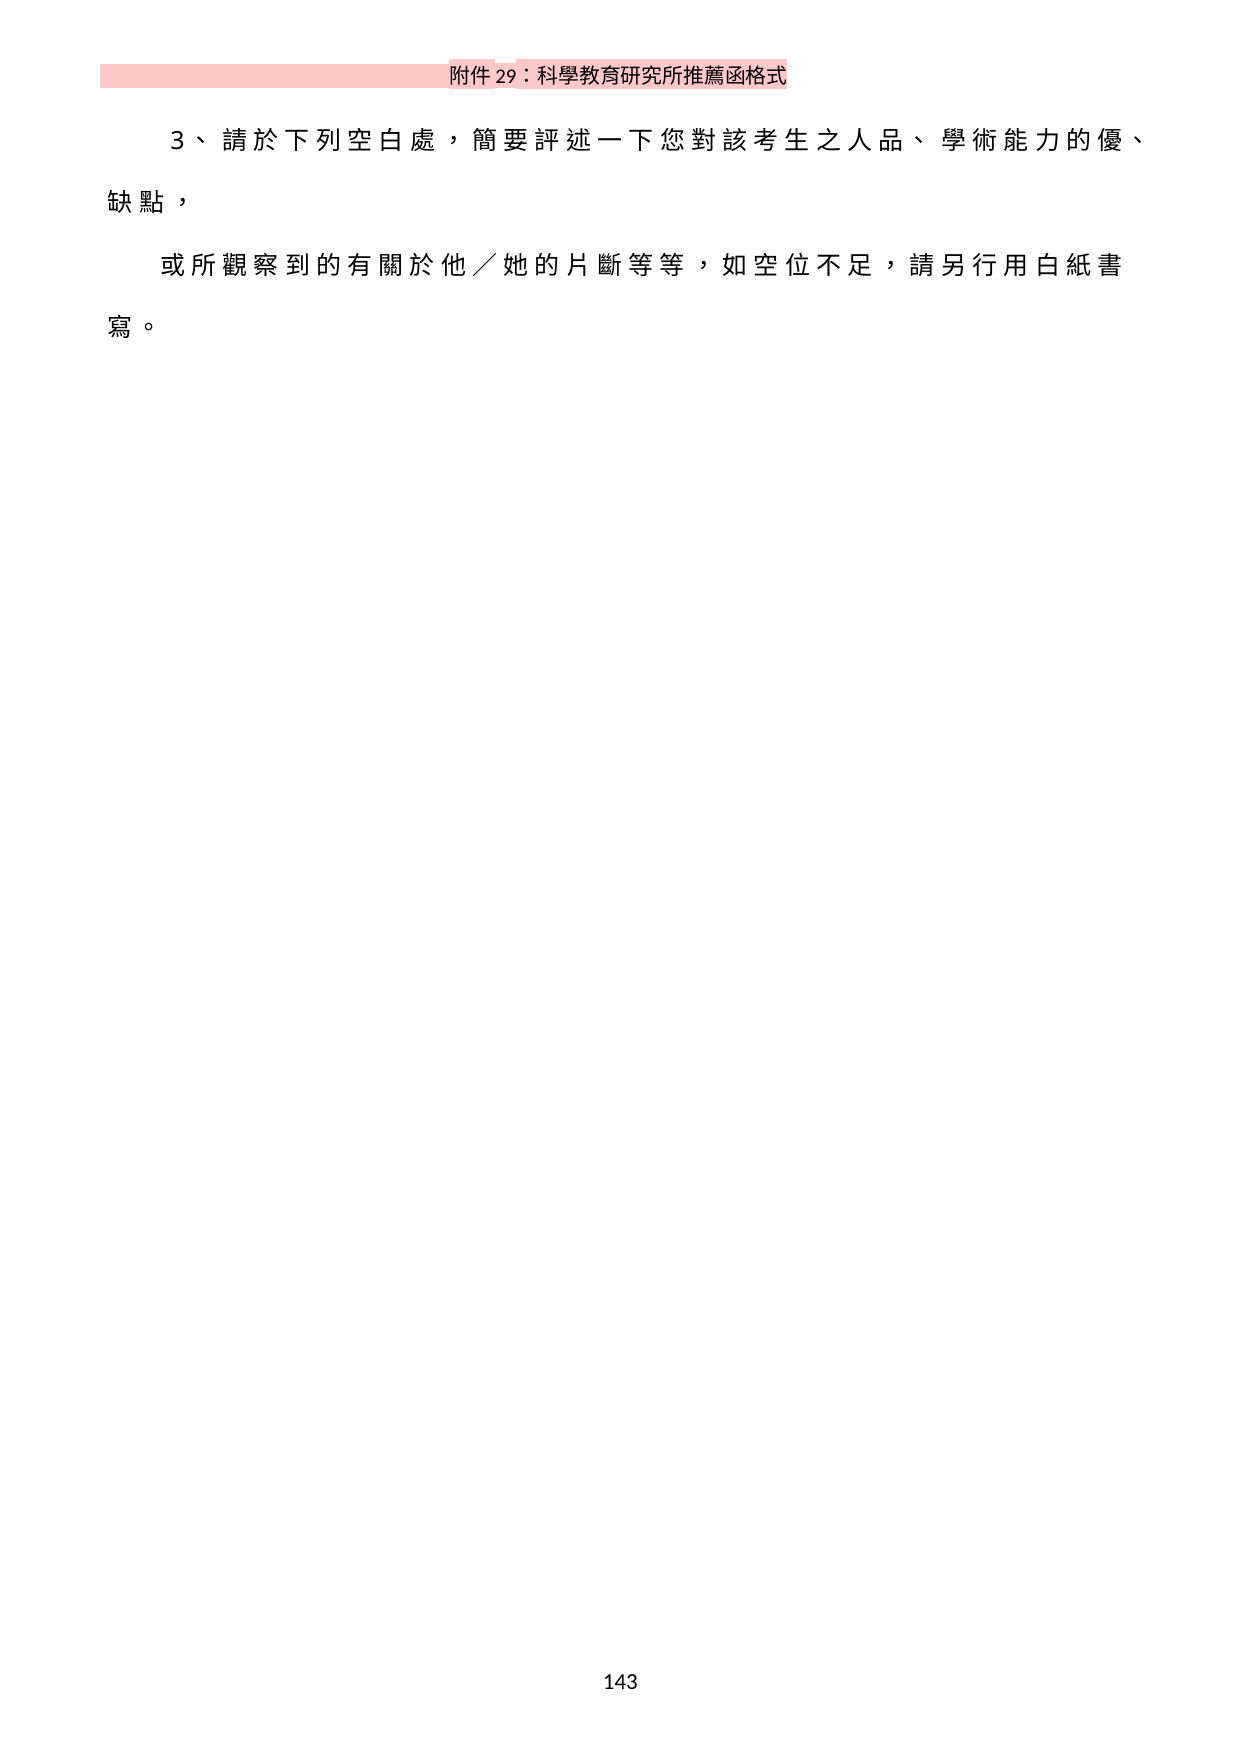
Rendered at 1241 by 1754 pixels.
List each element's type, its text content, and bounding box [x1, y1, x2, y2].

text 3、請於下列空白處，簡要評述一下您對該考生之人品、學術能力的優、缺點， [104, 97, 1136, 222]
text 或所觀察到的有關於他／她的片斷等等，如空位不足，請另行用白紙書寫。 [104, 222, 1136, 347]
